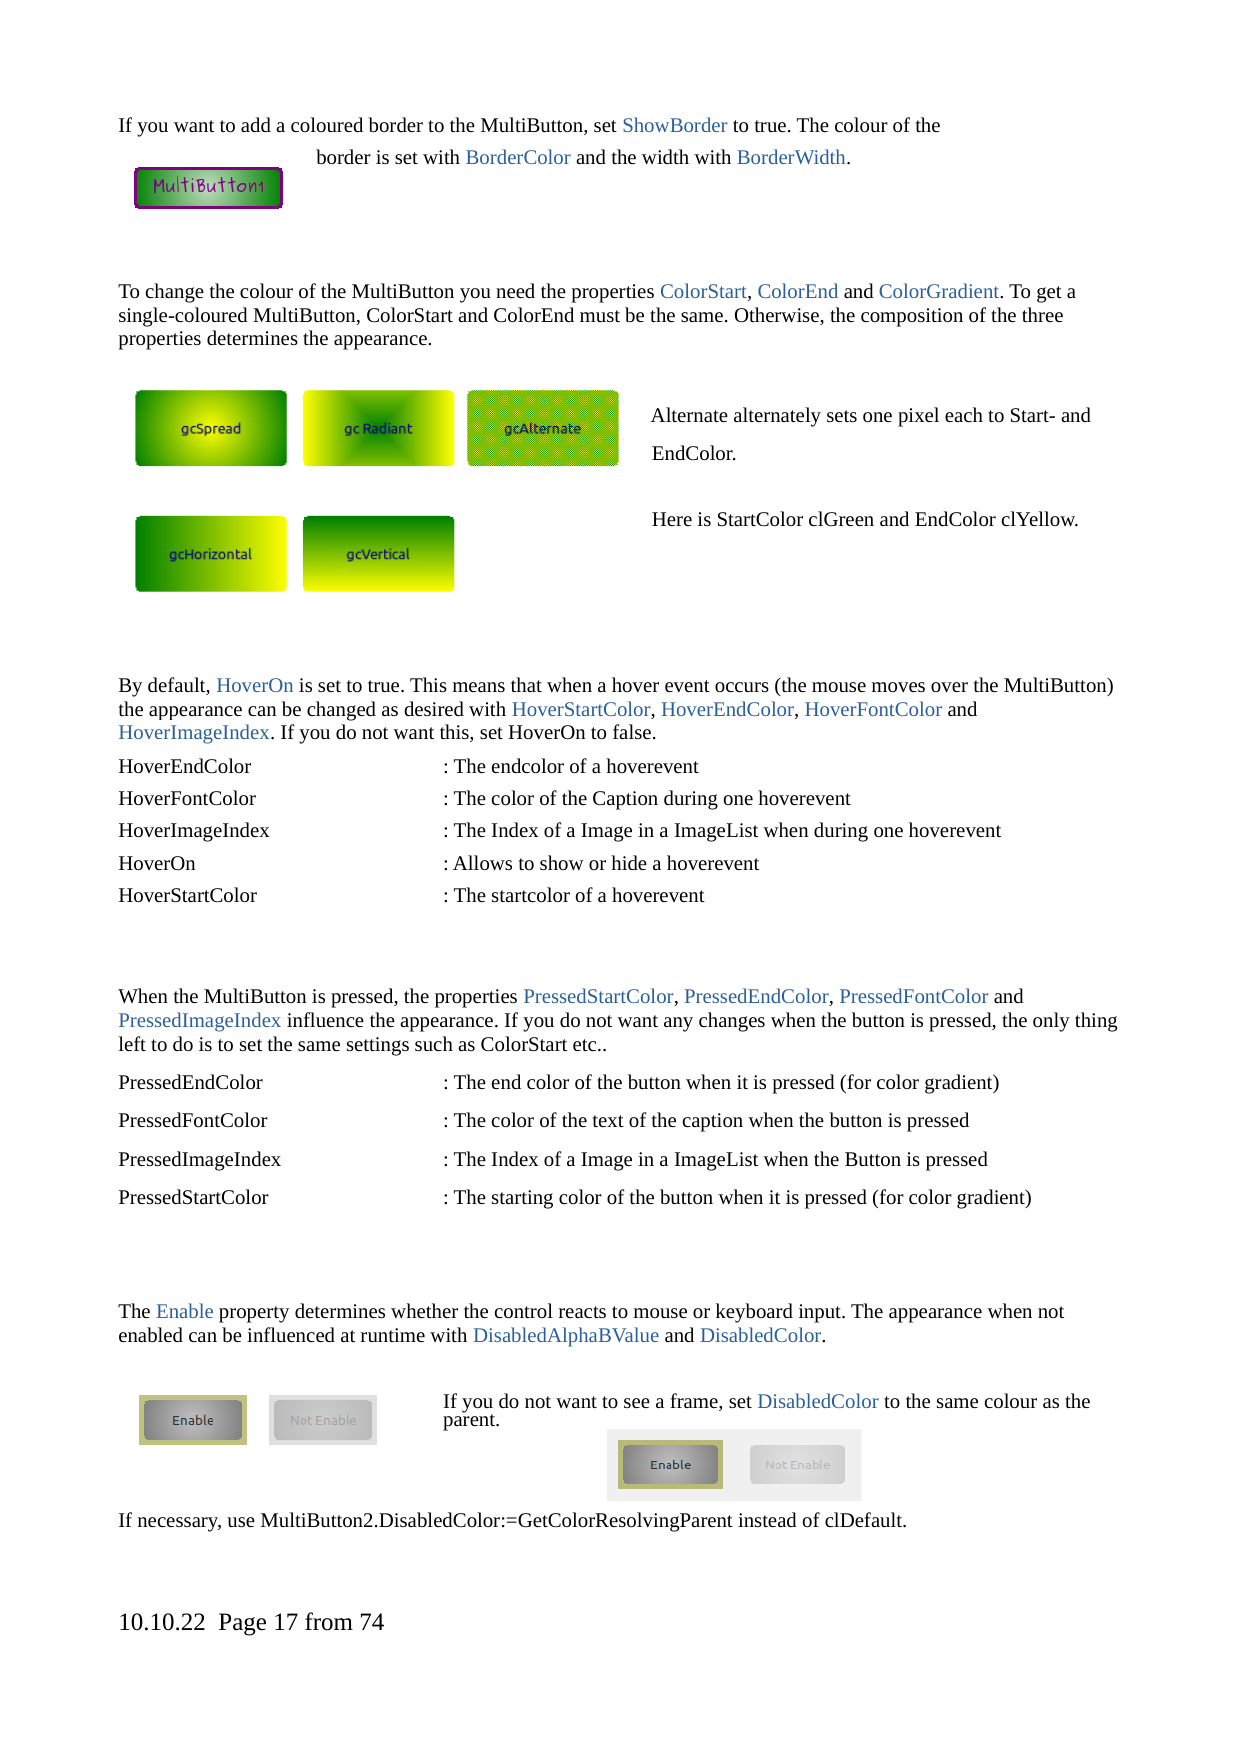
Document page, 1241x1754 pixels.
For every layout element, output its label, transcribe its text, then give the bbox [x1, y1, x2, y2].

text To change the colour of the MultiButton you need the properties ColorStart, ColorEnd and ColorGradient. To get a single-coloured MultiButton, ColorStart and ColorEnd must be the same. Otherwise, the composition of the three properties determines the appearance. [118, 279, 1122, 351]
text HoverEndColor : The endcolor of a hoverevent [118, 759, 1122, 777]
text EndColor. [637, 442, 1122, 465]
text By default, HoverOn is set to true. This means that when a hover event occurs (the mouse moves over the MultiButton) the appearance can be changed as desired with HoverStartColor, HoverEndColor, HoverFontColor and HoverImageIndex. If you do not want this, set HoverOn to false. [118, 673, 1122, 744]
text When the MultiButton is pressed, the properties PressedStartColor, PressedEndColor, PressedFontColor and PressedImageIndex influence the appearance. If you do not want any changes when the button is pressed, the only thing left to do is to set the same settings such as ColorStart etc.. [118, 985, 1122, 1056]
text HoverImageIndex : The Index of a Image in a ImageList when during one hoverevent [118, 824, 1122, 841]
text PressedStartColor : The starting color of the button when it is pressed (for color gradient) [118, 1185, 1122, 1209]
text The Enable property determines whether the control reacts to mouse or keyboard input. The appearance when not enabled can be influenced at runtime with DisabledAlphaBValue and DisabledColor. [118, 1300, 1122, 1347]
text HoverOn : Allows to show or hide a hoverevent [118, 856, 1122, 874]
picture [119, 153, 296, 226]
text PressedEndColor : The end color of the button when it is pressed (for color gradient) [118, 1071, 1122, 1094]
picture [122, 1374, 394, 1460]
picture [116, 375, 637, 608]
text Alternate alternately sets one pixel each to Start- and [637, 403, 1122, 427]
text HoverFontColor : The color of the Caption during one hoverevent [118, 791, 1122, 809]
text If you do not want to see a frame, set DisabledColor to the same colour as the parent. [394, 1394, 1122, 1429]
text border is set with BorderColor and the width with BorderWidth. [118, 150, 1122, 168]
text If necessary, use MultiButton2.DisabledColor:=GetColorResolvingParent instead of clDefault. [118, 1509, 1122, 1532]
text PressedImageIndex : The Index of a Image in a ImageList when the Button is pressed [118, 1147, 1122, 1171]
picture [606, 1429, 862, 1501]
text Here is StartColor clGreen and EndColor clYellow. [637, 512, 1122, 530]
text PressedFontColor : The color of the text of the caption when the button is pressed [118, 1109, 1122, 1132]
text If you want to add a coloured border to the MultiButton, set ShowBorder to true. The colour of the [118, 118, 1122, 136]
text HoverStartColor : The startcolor of a hoverevent [118, 888, 1122, 906]
